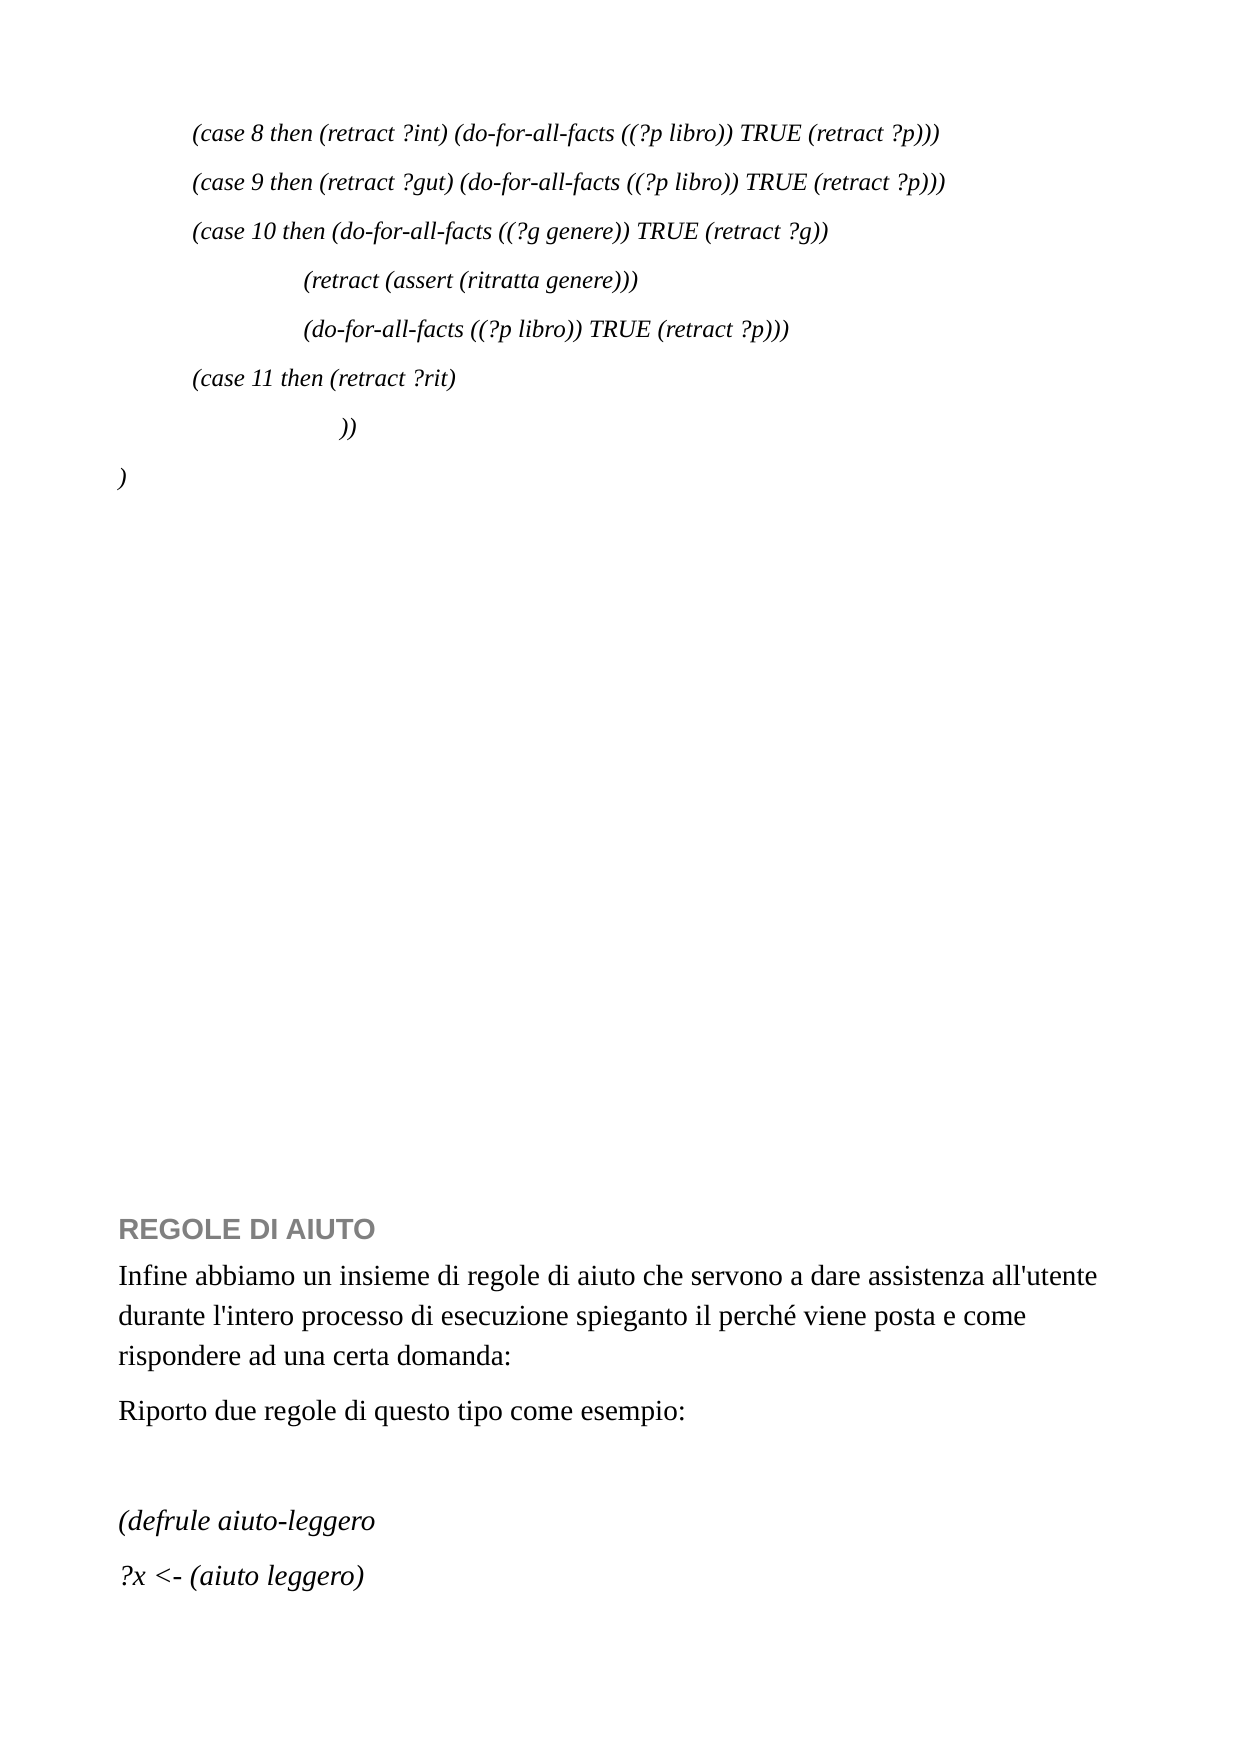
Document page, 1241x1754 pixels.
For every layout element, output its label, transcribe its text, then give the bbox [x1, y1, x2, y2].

text (defrule aiuto-leggero [118, 1503, 1122, 1536]
text ) [118, 462, 1122, 490]
text Riporto due regole di questo tipo come esempio: [118, 1393, 1122, 1427]
text (case 8 then (retract ?int) (do-for-all-facts ((?p libro)) TRUE (retract ?p))) [118, 118, 1122, 147]
text ?x <- (aiuto leggero) [118, 1558, 1122, 1591]
text (retract (assert (ritratta genere))) [118, 265, 1122, 294]
subtitle REGOLE DI AIUTO [118, 1212, 1122, 1246]
text (case 10 then (do-for-all-facts ((?g genere)) TRUE (retract ?g)) [118, 216, 1122, 245]
text (case 11 then (retract ?rit) [118, 363, 1122, 392]
text (case 9 then (retract ?gut) (do-for-all-facts ((?p libro)) TRUE (retract ?p))) [118, 167, 1122, 196]
text Infine abbiamo un insieme di regole di aiuto che servono a dare assistenza all'utente durante l'intero processo di esecuzione spieganto il perché viene posta e come rispondere ad una certa domanda: [118, 1258, 1122, 1372]
text (do-for-all-facts ((?p libro)) TRUE (retract ?p))) [118, 314, 1122, 343]
text )) [118, 412, 1122, 441]
